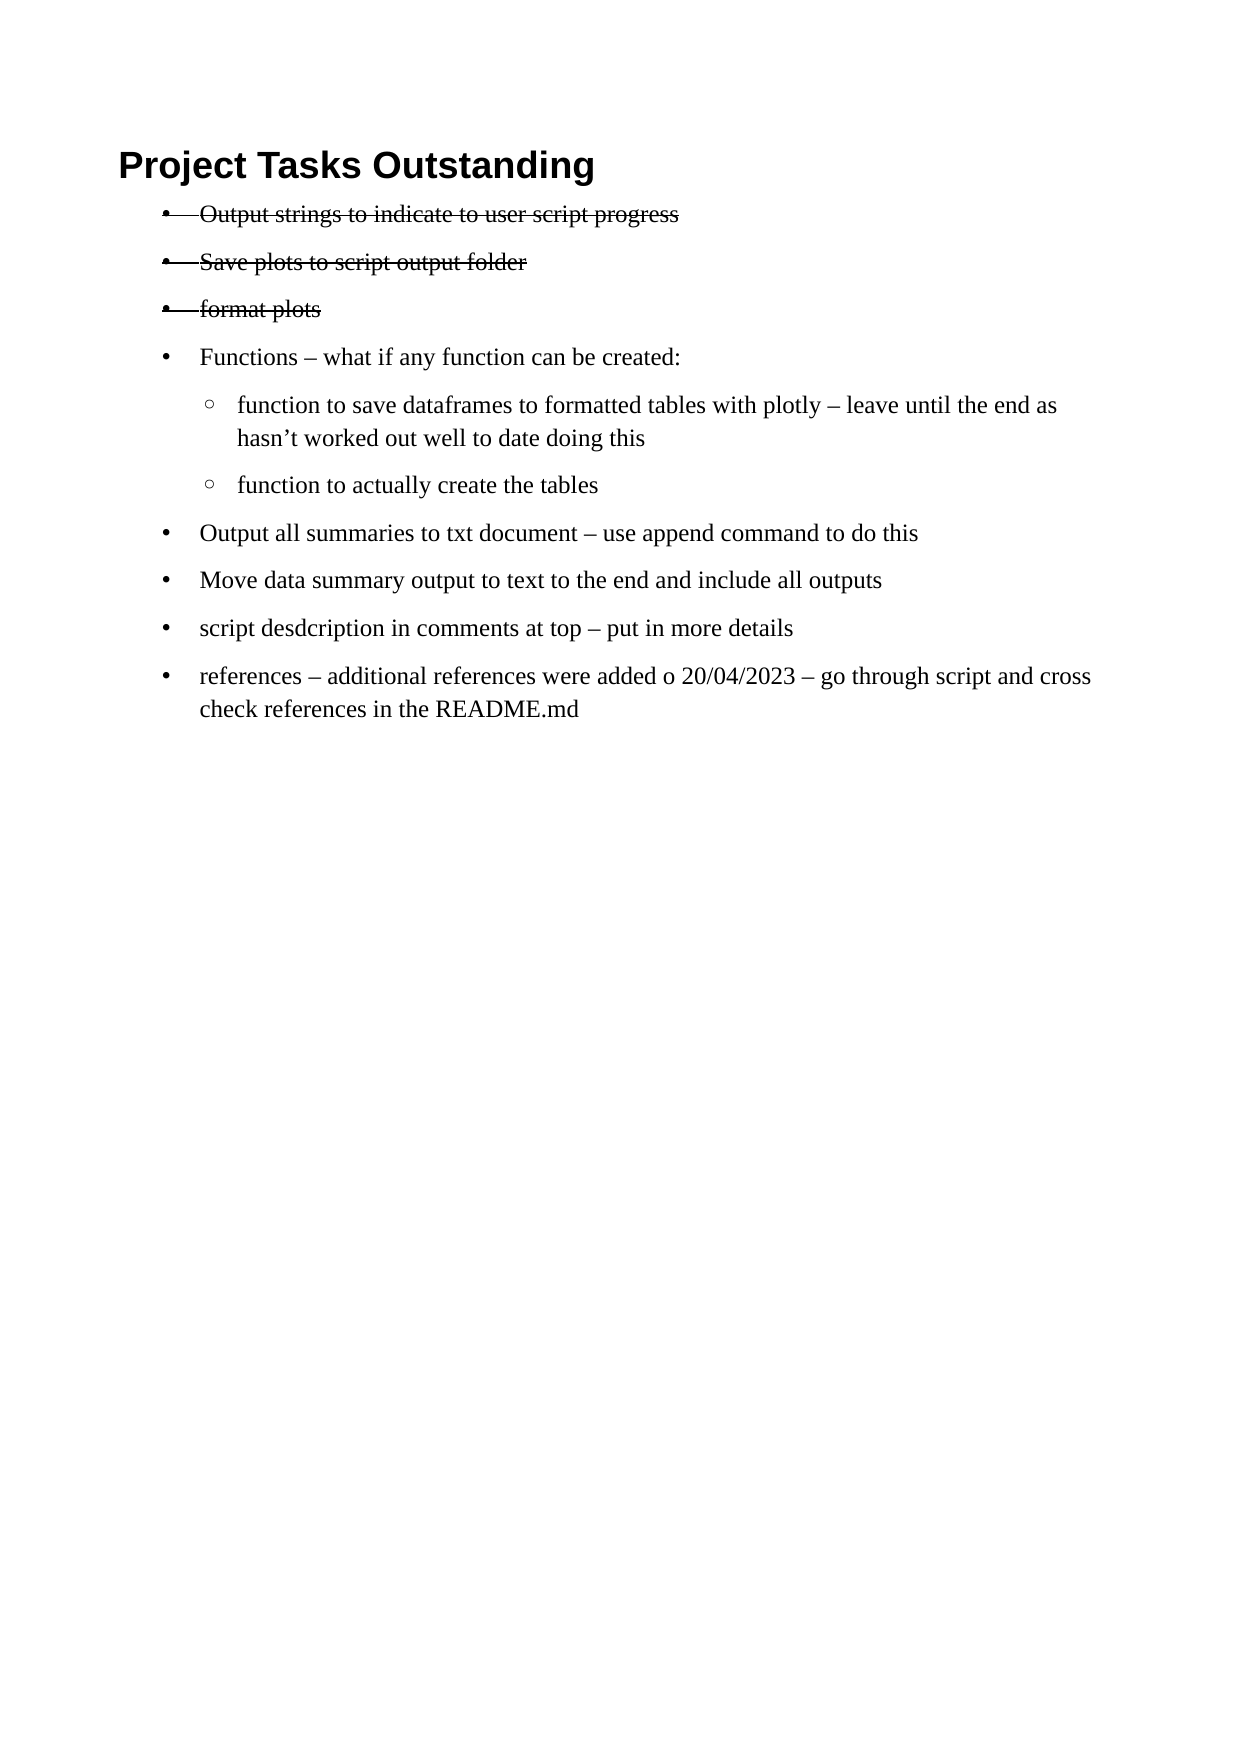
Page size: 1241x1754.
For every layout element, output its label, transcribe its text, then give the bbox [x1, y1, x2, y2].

list Move data summary output to text to the end and include all outputs [162, 566, 1122, 594]
list function to save dataframes to formatted tables with plotly – leave until the end as hasn’t worked out well to date doing this [199, 390, 1122, 451]
list references – additional references were added o 20/04/2023 – go through script and cross check references in the README.md [162, 661, 1122, 722]
list Output strings to indicate to user script progress [162, 199, 1122, 228]
list format plots [162, 294, 1122, 323]
list function to actually create the tables [199, 470, 1122, 499]
list Save plots to script output folder [162, 247, 1122, 276]
list script desdcription in comments at top – put in more details [162, 613, 1122, 642]
list Functions – what if any function can be created: [162, 342, 1122, 371]
subtitle Project Tasks Outstanding [118, 143, 1122, 187]
list Output all summaries to txt document – use append command to do this [162, 518, 1122, 547]
